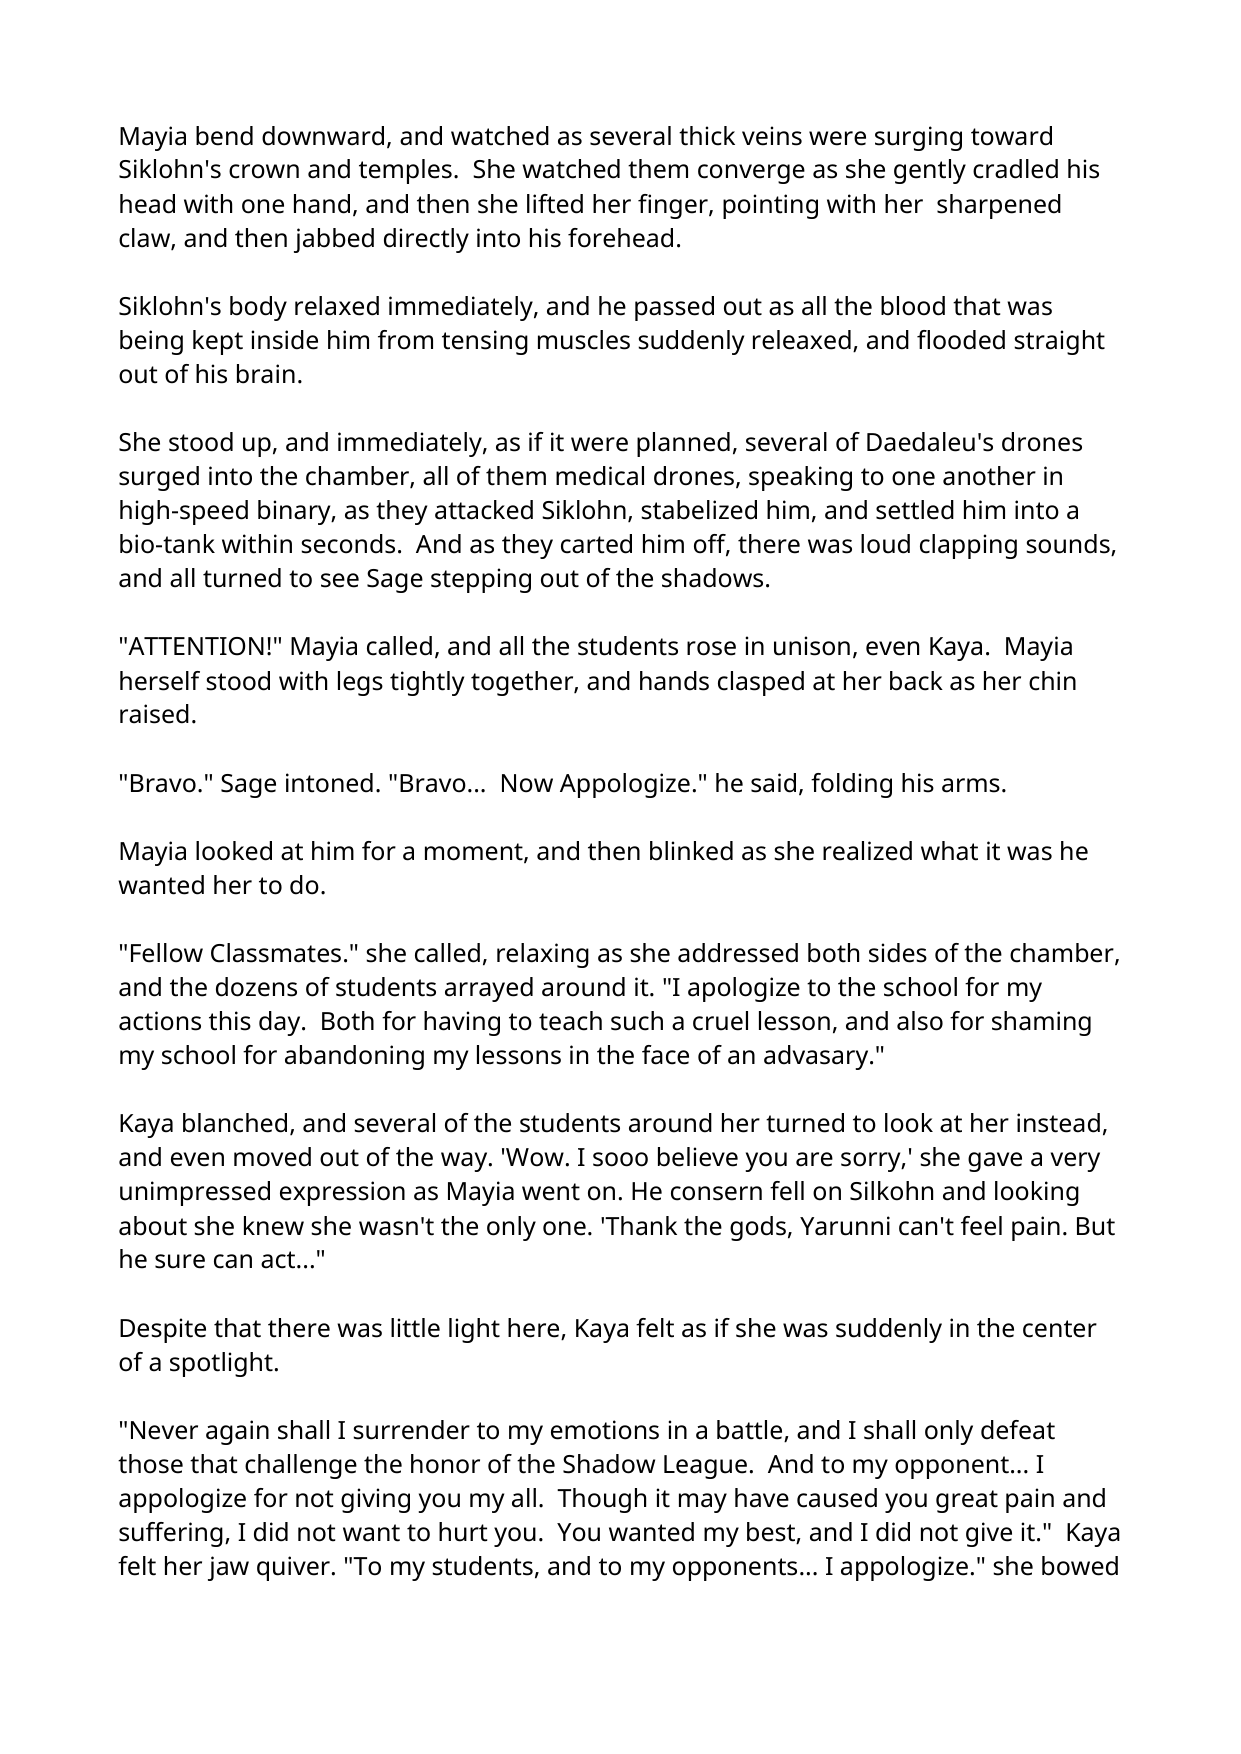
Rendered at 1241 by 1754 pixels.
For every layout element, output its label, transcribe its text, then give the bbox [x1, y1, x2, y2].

text "Never again shall I surrender to my emotions in a battle, and I shall only defeat those that challenge the honor of the Shadow League. And to my opponent... I appologize for not giving you my all. Though it may have caused you great pain and suffering, I did not want to hurt you. You wanted my best, and I did not give it." Kaya felt her jaw quiver. "To my students, and to my opponents... I appologize." she bowed [118, 1412, 1122, 1583]
text Siklohn's body relaxed immediately, and he passed out as all the blood that was being kept inside him from tensing muscles suddenly releaxed, and flooded straight out of his brain. [118, 288, 1122, 391]
text "ATTENTION!" Mayia called, and all the students rose in unison, even Kaya. Mayia herself stood with legs tightly together, and hands clasped at her back as her chin raised. [118, 629, 1122, 731]
text Mayia bend downward, and watched as several thick veins were surging toward Siklohn's crown and temples. She watched them converge as she gently cradled his head with one hand, and then she lifted her finger, pointing with her sharpened claw, and then jabbed directly into his forehead. [118, 118, 1122, 254]
text She stood up, and immediately, as if it were planned, several of Daedaleu's drones surged into the chamber, all of them medical drones, speaking to one another in high-speed binary, as they attacked Siklohn, stabelized him, and settled him into a bio-tank within seconds. And as they carted him off, there was loud clapping sounds, and all turned to see Sage stepping out of the shadows. [118, 425, 1122, 595]
text Mayia looked at him for a moment, and then blinked as she realized what it was he wanted her to do. [118, 833, 1122, 902]
text "Fellow Classmates." she called, relaxing as she addressed both sides of the chamber, and the dozens of students arrayed around it. "I apologize to the school for my actions this day. Both for having to teach such a cruel lesson, and also for shaming my school for abandoning my lessons in the face of an advasary." [118, 936, 1122, 1072]
text Kaya blanched, and several of the students around her turned to look at her instead, and even moved out of the way. 'Wow. I sooo believe you are sorry,' she gave a very unimpressed expression as Mayia went on. He consern fell on Silkohn and looking about she knew she wasn't the only one. 'Thank the gods, Yarunni can't feel pain. But he sure can act..." [118, 1106, 1122, 1276]
text "Bravo." Sage intoned. "Bravo... Now Appologize." he said, folding his arms. [118, 765, 1122, 799]
text Despite that there was little light here, Kaya felt as if she was suddenly in the center of a spotlight. [118, 1310, 1122, 1378]
